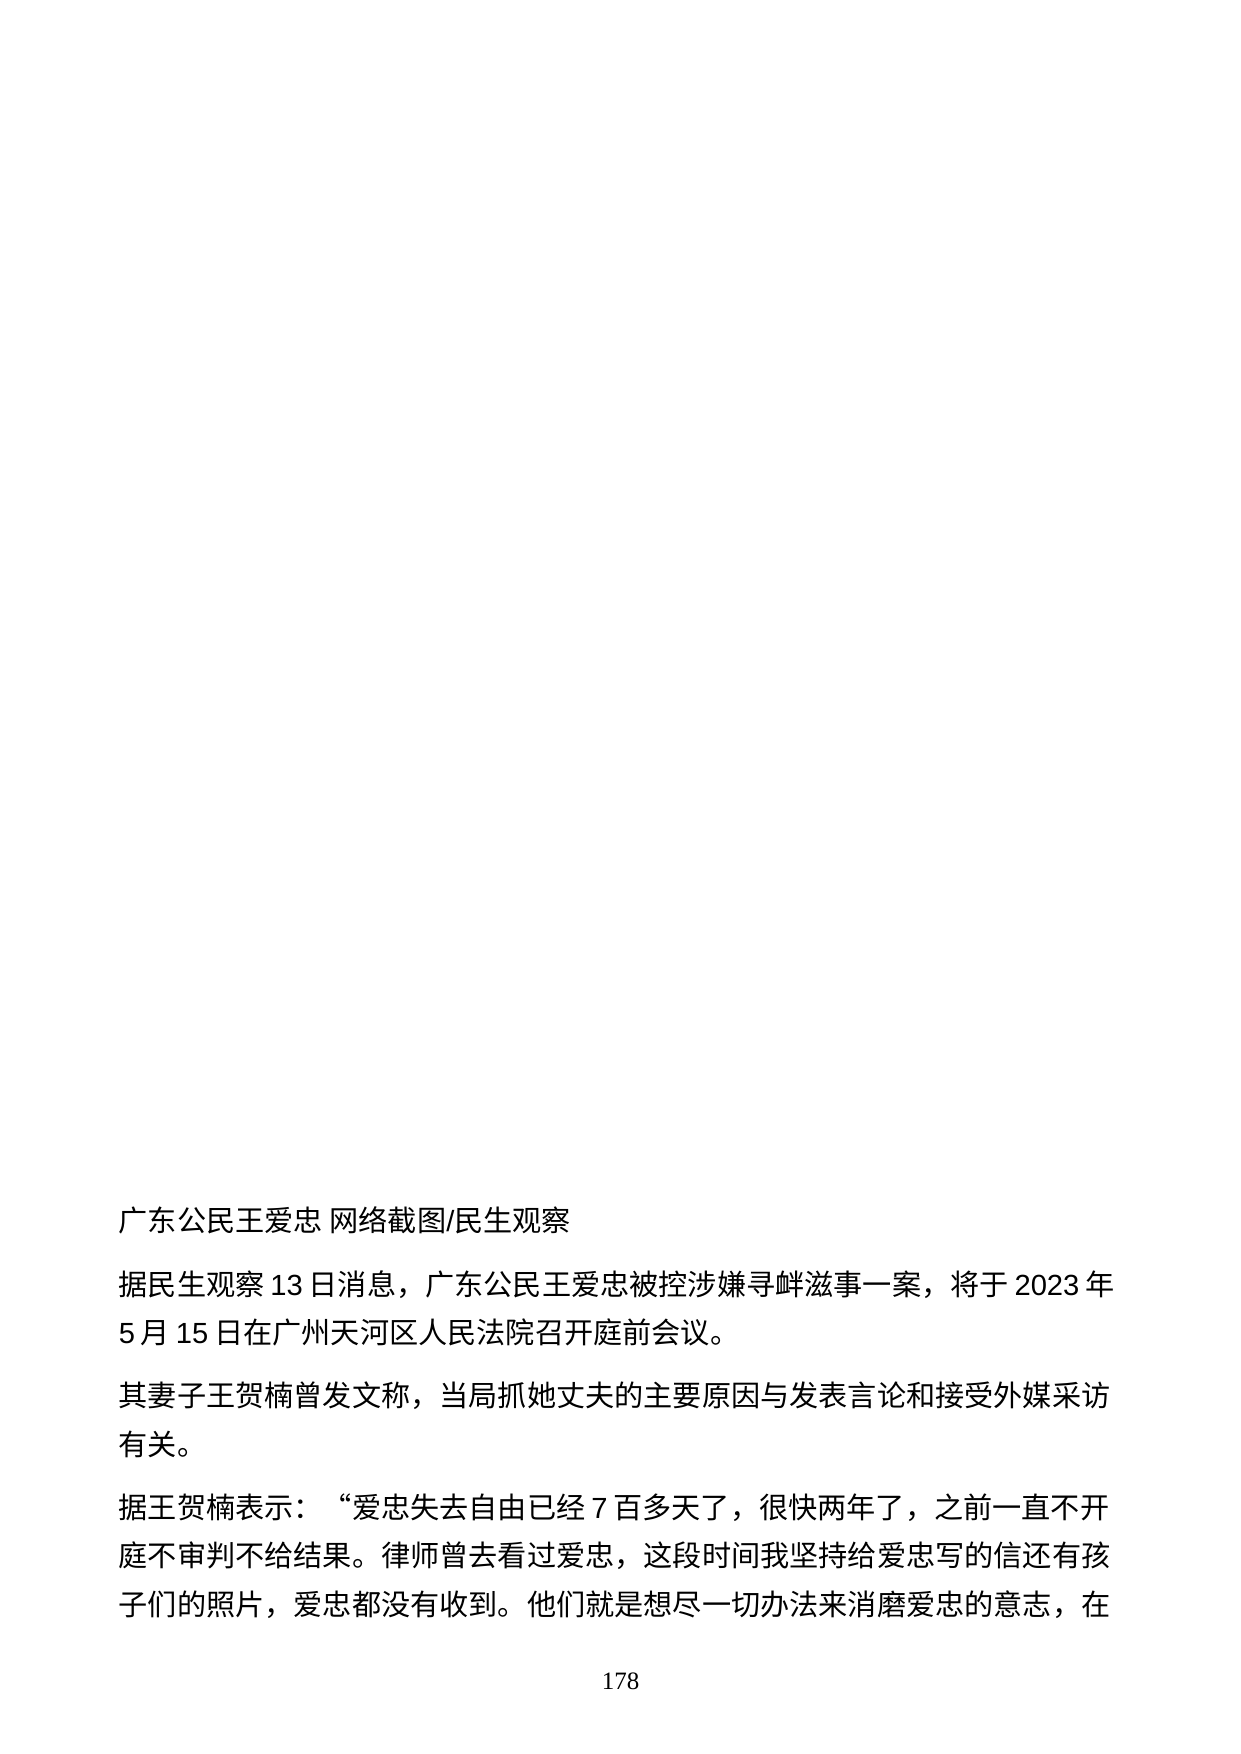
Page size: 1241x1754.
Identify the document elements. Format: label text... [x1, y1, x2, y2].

text 据王贺楠表示：“爱忠失去自由已经7百多天了，很快两年了，之前一直不开庭不审判不给结果。律师曾去看过爱忠，这段时间我坚持给爱忠写的信还有孩子们的照片，爱忠都没有收到。他们就是想尽一切办法来消磨爱忠的意志，在 [118, 1484, 1122, 1624]
text 据民生观察13日消息，广东公民王爱忠被控涉嫌寻衅滋事一案，将于2023年5月15日在广州天河区人民法院召开庭前会议。 [118, 1261, 1122, 1352]
text 广东公民王爱忠 网络截图/民生观察 [118, 118, 1122, 1240]
text 其妻子王贺楠曾发文称，当局抓她丈夫的主要原因与发表言论和接受外媒采访有关。 [118, 1373, 1122, 1463]
